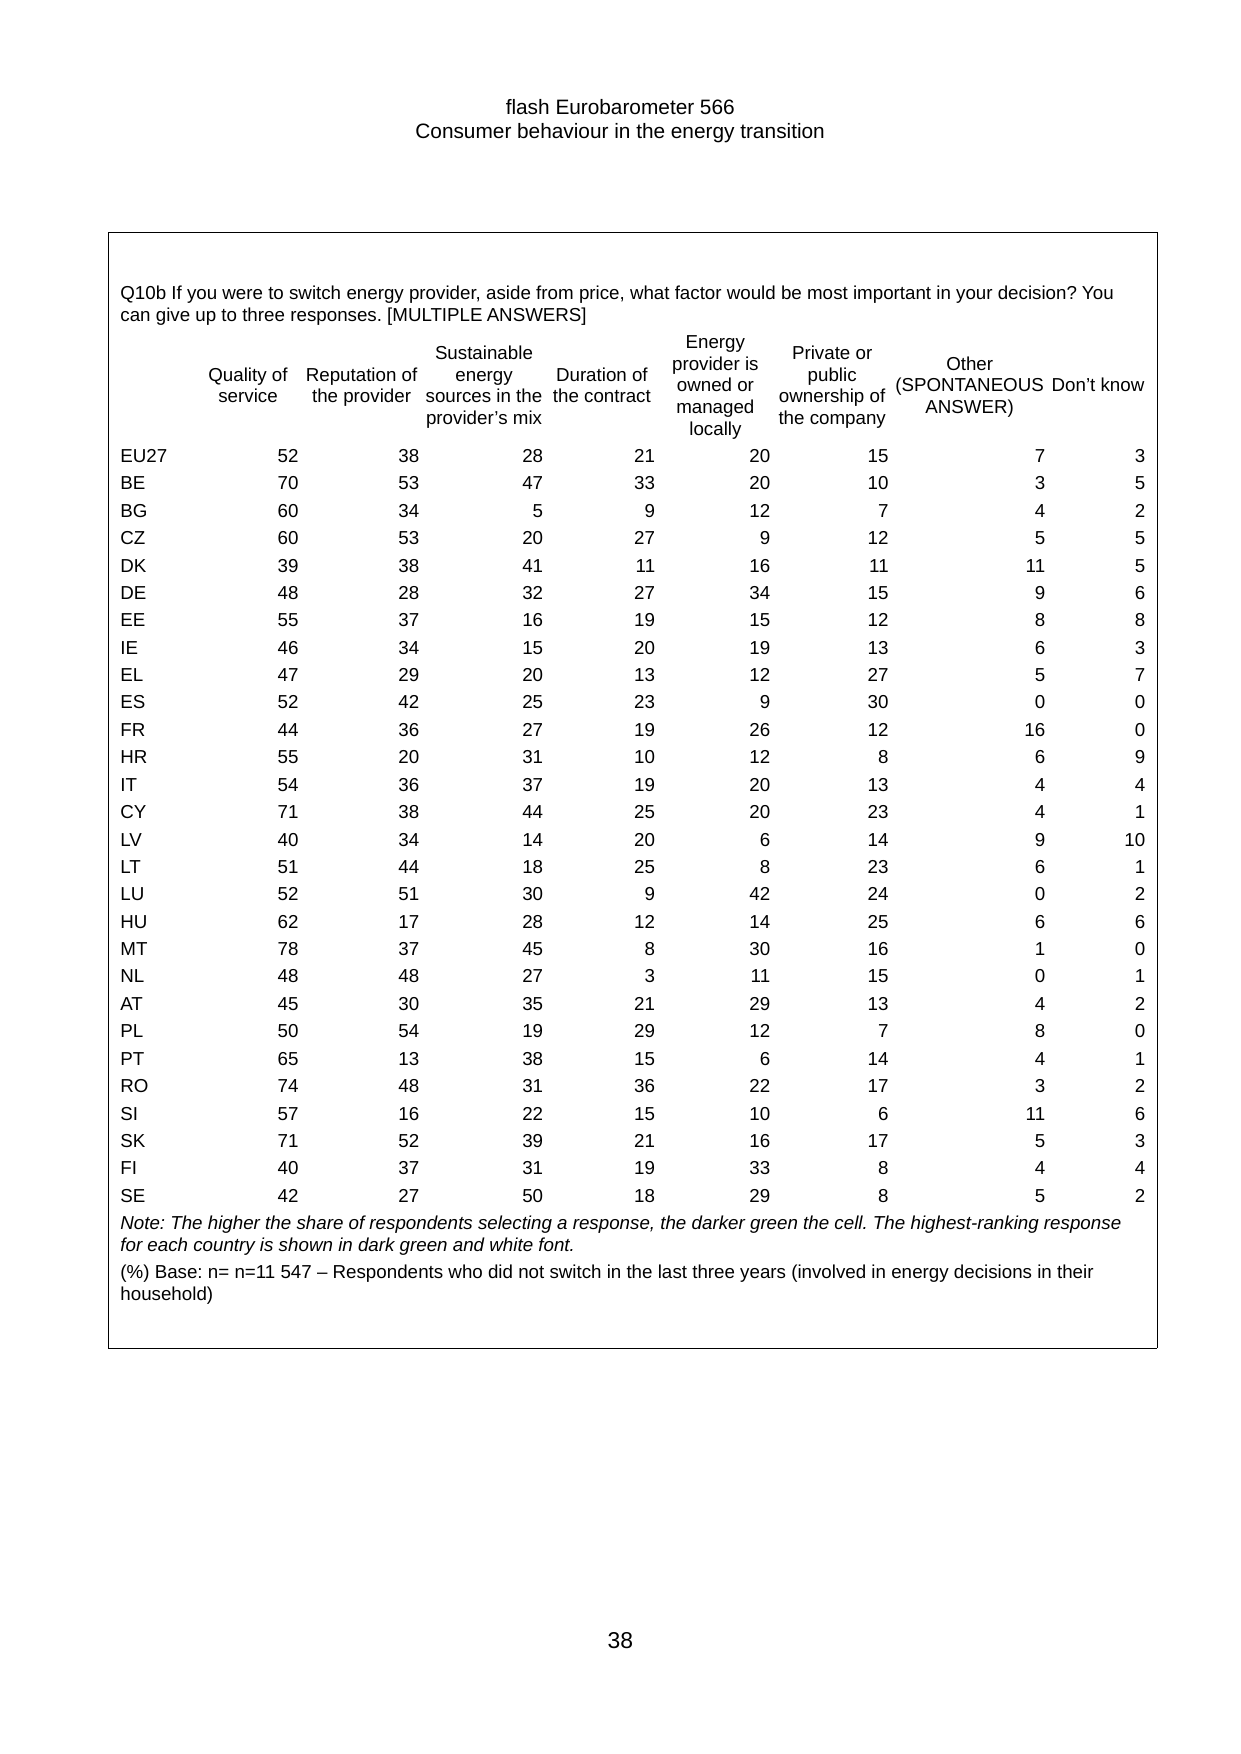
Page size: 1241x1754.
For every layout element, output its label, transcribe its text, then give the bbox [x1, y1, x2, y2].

table_cell CY [117, 798, 194, 825]
table_cell MT [117, 935, 194, 962]
table_cell 9 [1048, 743, 1148, 771]
table_cell HU [117, 908, 194, 935]
table_cell 6 [891, 743, 1048, 771]
table_cell 20 [658, 469, 773, 497]
table_cell 70 [194, 469, 301, 497]
table_cell EL [117, 661, 194, 688]
table_cell 14 [773, 825, 891, 853]
table_cell 19 [422, 1017, 546, 1044]
table_cell 27 [301, 1182, 422, 1209]
table_cell 21 [546, 442, 658, 469]
table_cell 29 [301, 661, 422, 688]
table_cell 6 [891, 908, 1048, 935]
table_cell 6 [773, 1099, 891, 1127]
table_cell 20 [301, 743, 422, 771]
table_cell 20 [422, 661, 546, 688]
table_cell 41 [422, 551, 546, 579]
table_cell 30 [658, 935, 773, 962]
table_cell 1 [1048, 798, 1148, 825]
table_cell 25 [546, 798, 658, 825]
table_cell Don’t know [1048, 328, 1148, 442]
table_cell 6 [891, 853, 1048, 880]
table_cell 19 [546, 716, 658, 743]
table_cell SK [117, 1127, 194, 1154]
table_cell RO [117, 1072, 194, 1099]
table_cell 54 [194, 771, 301, 798]
table_cell 13 [301, 1045, 422, 1072]
table_cell 24 [773, 880, 891, 908]
table_cell EU27 [117, 442, 194, 469]
table_cell 37 [422, 771, 546, 798]
table_cell HR [117, 743, 194, 771]
table_cell 16 [422, 606, 546, 634]
table_cell 38 [422, 1045, 546, 1072]
table_cell 4 [891, 497, 1048, 524]
table_cell 0 [1048, 689, 1148, 716]
table_cell 20 [658, 442, 773, 469]
table_cell 2 [1048, 1072, 1148, 1099]
table_cell Energy provider is owned or managed locally [658, 328, 773, 442]
table_cell 13 [773, 990, 891, 1017]
table_cell 25 [422, 689, 546, 716]
table_cell 55 [194, 606, 301, 634]
table_cell 9 [658, 524, 773, 551]
table_cell 12 [658, 1017, 773, 1044]
table_cell 51 [194, 853, 301, 880]
table_cell 9 [546, 497, 658, 524]
table_cell 31 [422, 1154, 546, 1182]
table_cell 11 [546, 551, 658, 579]
table_cell 4 [891, 1154, 1048, 1182]
table_cell 16 [891, 716, 1048, 743]
table_cell 4 [891, 1045, 1048, 1072]
table_cell 33 [658, 1154, 773, 1182]
table_cell 9 [546, 880, 658, 908]
table_cell 5 [891, 524, 1048, 551]
table_cell 23 [546, 689, 658, 716]
table_cell 55 [194, 743, 301, 771]
table_cell 4 [891, 771, 1048, 798]
table_cell 19 [546, 1154, 658, 1182]
table_cell 38 [301, 798, 422, 825]
table_cell 12 [773, 606, 891, 634]
table_cell 44 [301, 853, 422, 880]
table_cell FR [117, 716, 194, 743]
table_cell 13 [546, 661, 658, 688]
table_cell 53 [301, 469, 422, 497]
table_cell 3 [1048, 442, 1148, 469]
table_cell 65 [194, 1045, 301, 1072]
table_cell 20 [658, 771, 773, 798]
table_cell 14 [773, 1045, 891, 1072]
table_cell 34 [301, 634, 422, 661]
table_cell 21 [546, 990, 658, 1017]
table_cell 6 [891, 634, 1048, 661]
table_cell 6 [1048, 1099, 1148, 1127]
table_cell 0 [891, 963, 1048, 990]
table_cell 47 [422, 469, 546, 497]
table_cell 50 [422, 1182, 546, 1209]
table_cell 0 [891, 689, 1048, 716]
table_cell 14 [658, 908, 773, 935]
table_cell [117, 328, 194, 442]
table_cell Private or public ownership of the company [773, 328, 891, 442]
table_cell 27 [773, 661, 891, 688]
table_cell 8 [773, 1182, 891, 1209]
table_cell 28 [301, 579, 422, 606]
table_cell 11 [773, 551, 891, 579]
table_cell 39 [422, 1127, 546, 1154]
table_cell 45 [194, 990, 301, 1017]
table_cell 27 [546, 524, 658, 551]
table_cell 5 [891, 661, 1048, 688]
table_cell IT [117, 771, 194, 798]
table_cell 15 [546, 1099, 658, 1127]
table_cell 3 [546, 963, 658, 990]
table_cell 1 [1048, 853, 1148, 880]
table_cell 52 [301, 1127, 422, 1154]
table_cell LT [117, 853, 194, 880]
table_cell 7 [773, 1017, 891, 1044]
table_cell NL [117, 963, 194, 990]
table_cell Quality of service [194, 328, 301, 442]
table_cell 19 [658, 634, 773, 661]
table_cell 28 [422, 442, 546, 469]
table_cell 20 [422, 524, 546, 551]
table_cell 0 [1048, 1017, 1148, 1044]
table_cell 6 [1048, 908, 1148, 935]
table_cell BG [117, 497, 194, 524]
table_cell 40 [194, 825, 301, 853]
table_cell SI [117, 1099, 194, 1127]
table_cell 19 [546, 771, 658, 798]
table_cell 4 [1048, 771, 1148, 798]
table_cell 29 [546, 1017, 658, 1044]
table_cell 5 [891, 1127, 1048, 1154]
table_cell 8 [891, 606, 1048, 634]
table_cell 4 [891, 798, 1048, 825]
table_cell 33 [546, 469, 658, 497]
table_cell 6 [1048, 579, 1148, 606]
table_cell 71 [194, 798, 301, 825]
table_cell 15 [546, 1045, 658, 1072]
table_cell LU [117, 880, 194, 908]
table_cell 30 [773, 689, 891, 716]
table_cell 2 [1048, 990, 1148, 1017]
table_cell 52 [194, 689, 301, 716]
table_cell 37 [301, 935, 422, 962]
table_cell 23 [773, 853, 891, 880]
table_cell 4 [891, 990, 1048, 1017]
table_cell 17 [773, 1127, 891, 1154]
table_cell 5 [1048, 524, 1148, 551]
table_cell DK [117, 551, 194, 579]
table_cell 16 [773, 935, 891, 962]
table_cell 52 [194, 880, 301, 908]
table_cell Other (SPONTANEOUS ANSWER) [891, 328, 1048, 442]
table_cell 14 [422, 825, 546, 853]
table_header Q10b If you were to switch energy provider, aside from price, what factor would be most important in your decision? You can give up to three responses. [MULTIPLE ANSWERS] [117, 279, 1148, 328]
table_cell EE [117, 606, 194, 634]
table_cell Duration of the contract [546, 328, 658, 442]
table_cell 48 [194, 579, 301, 606]
table_cell 31 [422, 743, 546, 771]
table_cell 18 [422, 853, 546, 880]
table_cell 12 [658, 661, 773, 688]
table_cell 71 [194, 1127, 301, 1154]
table_cell 2 [1048, 497, 1148, 524]
table_cell 48 [301, 963, 422, 990]
table_cell 10 [773, 469, 891, 497]
table_cell 9 [891, 825, 1048, 853]
table_cell 16 [658, 551, 773, 579]
table_cell 78 [194, 935, 301, 962]
table_cell 57 [194, 1099, 301, 1127]
table_cell 45 [422, 935, 546, 962]
table_cell 5 [1048, 469, 1148, 497]
table_cell 4 [1048, 1154, 1148, 1182]
table_cell 38 [301, 551, 422, 579]
table_cell 3 [891, 1072, 1048, 1099]
table_cell 10 [658, 1099, 773, 1127]
table_cell 25 [546, 853, 658, 880]
table_cell 15 [422, 634, 546, 661]
table_cell 37 [301, 606, 422, 634]
table_cell 27 [546, 579, 658, 606]
table_cell 38 [301, 442, 422, 469]
table_cell 1 [891, 935, 1048, 962]
table_cell 15 [773, 579, 891, 606]
table_cell FI [117, 1154, 194, 1182]
table_cell 30 [301, 990, 422, 1017]
table_cell 7 [773, 497, 891, 524]
table_cell 7 [1048, 661, 1148, 688]
table_cell Reputation of the provider [301, 328, 422, 442]
table_cell 44 [194, 716, 301, 743]
table_cell 20 [658, 798, 773, 825]
table_cell 3 [1048, 1127, 1148, 1154]
table_cell 3 [891, 469, 1048, 497]
table_cell 44 [422, 798, 546, 825]
table_cell 22 [658, 1072, 773, 1099]
table_cell 29 [658, 990, 773, 1017]
table_cell ES [117, 689, 194, 716]
table_cell 36 [301, 716, 422, 743]
table_cell 2 [1048, 880, 1148, 908]
table_cell 50 [194, 1017, 301, 1044]
table_cell IE [117, 634, 194, 661]
table_cell 42 [194, 1182, 301, 1209]
table_cell LV [117, 825, 194, 853]
table_cell 30 [422, 880, 546, 908]
table_cell 12 [658, 743, 773, 771]
table_cell 60 [194, 497, 301, 524]
table_cell Note: The higher the share of respondents selecting a response, the darker green the cell. The highest-ranking response for each country is shown in dark green and white font. [117, 1209, 1148, 1258]
table_cell 12 [773, 524, 891, 551]
table_cell AT [117, 990, 194, 1017]
table_cell 10 [546, 743, 658, 771]
table_cell 42 [658, 880, 773, 908]
table_cell 40 [194, 1154, 301, 1182]
table_cell 12 [546, 908, 658, 935]
table_cell 9 [891, 579, 1048, 606]
table_cell 37 [301, 1154, 422, 1182]
table_cell 52 [194, 442, 301, 469]
table_cell 48 [194, 963, 301, 990]
table_cell 23 [773, 798, 891, 825]
table_cell 16 [658, 1127, 773, 1154]
table_cell 1 [1048, 1045, 1148, 1072]
table_cell 0 [1048, 935, 1148, 962]
table_cell 11 [891, 551, 1048, 579]
table_cell 11 [891, 1099, 1048, 1127]
table_cell 21 [546, 1127, 658, 1154]
table_cell 36 [301, 771, 422, 798]
table_cell 35 [422, 990, 546, 1017]
table_cell 13 [773, 634, 891, 661]
table_cell 7 [891, 442, 1048, 469]
table_cell 9 [658, 689, 773, 716]
table_cell 12 [658, 497, 773, 524]
table_cell 22 [422, 1099, 546, 1127]
table_cell 15 [773, 963, 891, 990]
table_cell 28 [422, 908, 546, 935]
table_cell 17 [773, 1072, 891, 1099]
table_cell 51 [301, 880, 422, 908]
table_cell SE [117, 1182, 194, 1209]
table_cell 11 [658, 963, 773, 990]
table_cell 1 [1048, 963, 1148, 990]
table_cell DE [117, 579, 194, 606]
table_cell 60 [194, 524, 301, 551]
table_cell 31 [422, 1072, 546, 1099]
table_cell 27 [422, 716, 546, 743]
table_cell 0 [1048, 716, 1148, 743]
table_cell 8 [546, 935, 658, 962]
table_cell 10 [1048, 825, 1148, 853]
table_cell 19 [546, 606, 658, 634]
table_cell 0 [891, 880, 1048, 908]
table_cell 3 [1048, 634, 1148, 661]
table_cell Sustainable energy sources in the provider’s mix [422, 328, 546, 442]
table_cell 8 [1048, 606, 1148, 634]
table_cell 8 [773, 743, 891, 771]
table_cell 34 [301, 825, 422, 853]
table_cell BE [117, 469, 194, 497]
table_cell 54 [301, 1017, 422, 1044]
table_cell 36 [546, 1072, 658, 1099]
table_cell 5 [891, 1182, 1048, 1209]
table_cell 8 [773, 1154, 891, 1182]
table_cell 32 [422, 579, 546, 606]
table_cell 5 [1048, 551, 1148, 579]
table_cell 26 [658, 716, 773, 743]
table_cell 53 [301, 524, 422, 551]
table_cell 34 [301, 497, 422, 524]
table_cell 39 [194, 551, 301, 579]
table_cell 20 [546, 634, 658, 661]
table_cell 6 [658, 825, 773, 853]
table_cell 29 [658, 1182, 773, 1209]
table_cell 12 [773, 716, 891, 743]
table_cell 27 [422, 963, 546, 990]
table_cell 74 [194, 1072, 301, 1099]
table_cell 62 [194, 908, 301, 935]
table_cell 16 [301, 1099, 422, 1127]
table_cell (%) Base: n= n=11 547 – Respondents who did not switch in the last three years (involved in energy decisions in their household) [117, 1258, 1148, 1307]
table_cell 42 [301, 689, 422, 716]
table_cell 17 [301, 908, 422, 935]
table_cell 8 [891, 1017, 1048, 1044]
table_cell 46 [194, 634, 301, 661]
table_cell CZ [117, 524, 194, 551]
table_cell 25 [773, 908, 891, 935]
table_cell 48 [301, 1072, 422, 1099]
table_cell 34 [658, 579, 773, 606]
table_cell PL [117, 1017, 194, 1044]
table_cell 18 [546, 1182, 658, 1209]
table_cell 8 [658, 853, 773, 880]
table_cell 15 [658, 606, 773, 634]
table_cell 20 [546, 825, 658, 853]
table_cell 47 [194, 661, 301, 688]
table_cell 2 [1048, 1182, 1148, 1209]
table_cell PT [117, 1045, 194, 1072]
table_cell 13 [773, 771, 891, 798]
table_cell 15 [773, 442, 891, 469]
table_cell 5 [422, 497, 546, 524]
table_cell 6 [658, 1045, 773, 1072]
